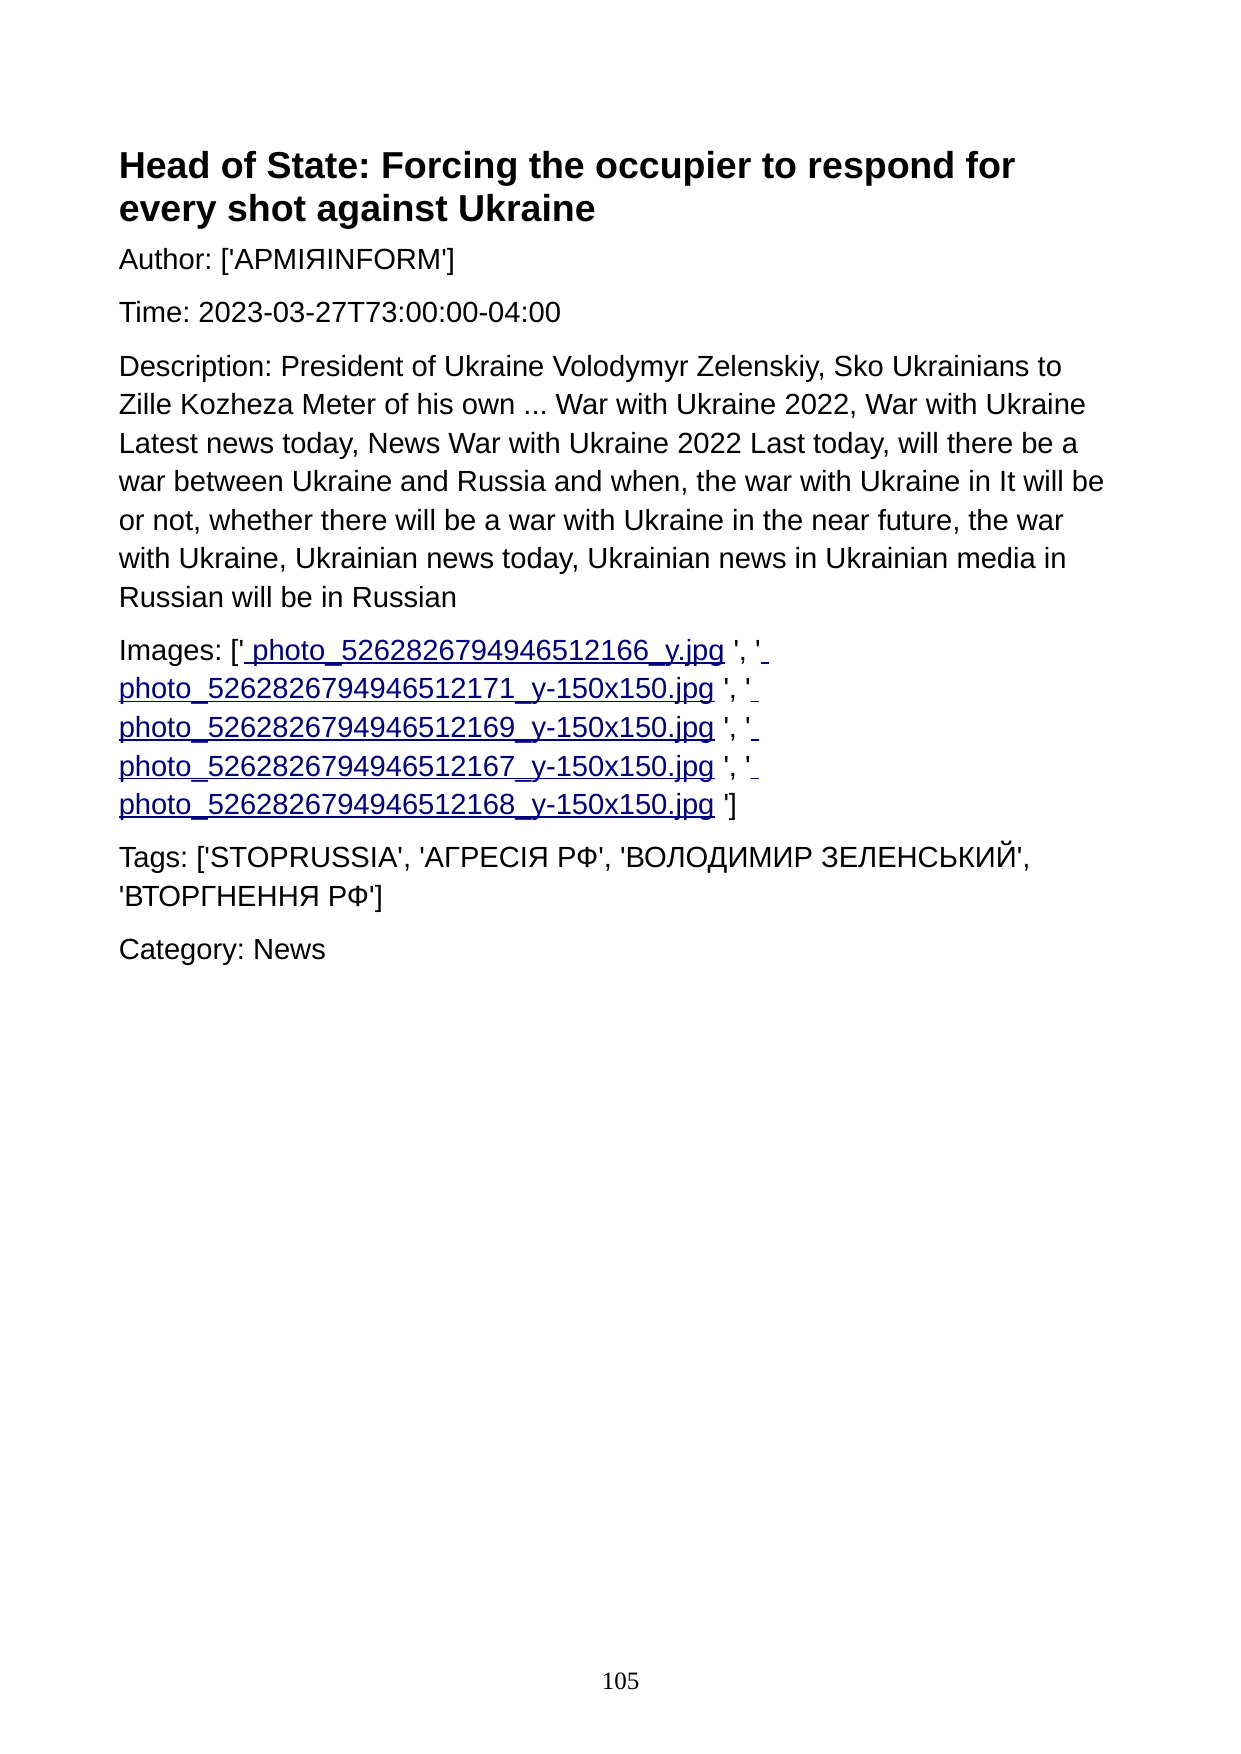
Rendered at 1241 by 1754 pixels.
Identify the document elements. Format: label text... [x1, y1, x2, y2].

text Author: ['АРМІЯINFORM'] [118, 242, 1122, 276]
text Category: News [118, 932, 1122, 965]
subtitle Head of State: Forcing the occupier to respond for every shot against Ukraine [118, 143, 1122, 230]
text Time: 2023-03-27T73:00:00-04:00 [118, 295, 1122, 329]
text Images: [' photo_5262826794946512166_y.jpg ', ' photo_5262826794946512171_y-150x150.jpg ', ' photo_5262826794946512169_y-150x150.jpg ', ' photo_5262826794946512167_y-150x150.jpg ', ' photo_5262826794946512168_y-150x150.jpg '] [118, 633, 1122, 821]
text Description: President of Ukraine Volodymyr Zelenskiy, Sko Ukrainians to Zille Kozheza Meter of his own ... War with Ukraine 2022, War with Ukraine Latest news today, News War with Ukraine 2022 Last today, will there be a war between Ukraine and Russia and when, the war with Ukraine in It will be or not, whether there will be a war with Ukraine in the near future, the war with Ukraine, Ukrainian news today, Ukrainian news in Ukrainian media in Russian will be in Russian [118, 348, 1122, 613]
text Tags: ['STOPRUSSIA', 'АГРЕСІЯ РФ', 'ВОЛОДИМИР ЗЕЛЕНСЬКИЙ', 'ВТОРГНЕННЯ РФ'] [118, 840, 1122, 912]
